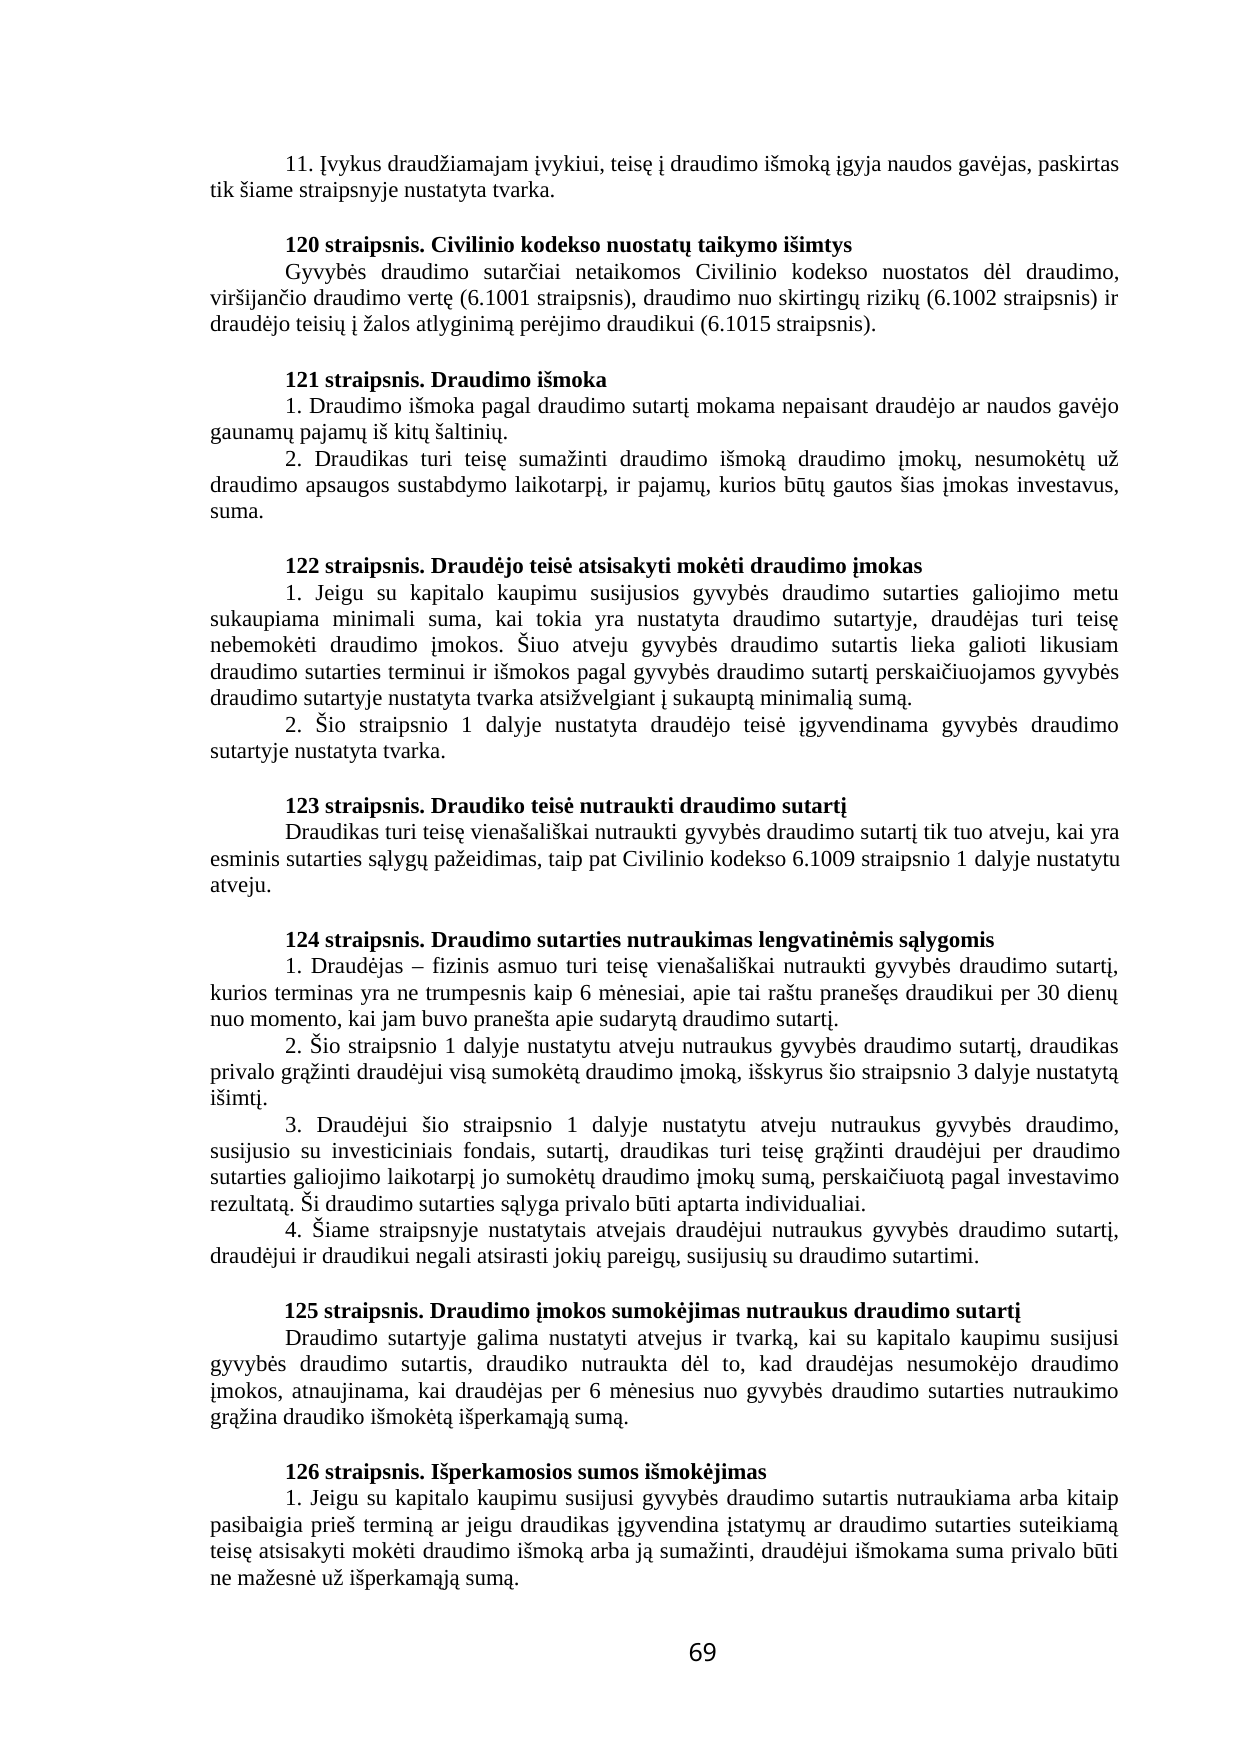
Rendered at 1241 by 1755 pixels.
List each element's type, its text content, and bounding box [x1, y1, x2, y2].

text 3. Draudėjui šio straipsnio 1 dalyje nustatytu atveju nutraukus gyvybės draudimo, susijusio su investiciniais fondais, sutartį, draudikas turi teisę grąžinti draudėjui per draudimo sutarties galiojimo laikotarpį jo sumokėtų draudimo įmokų sumą, perskaičiuotą pagal investavimo rezultatą. Ši draudimo sutarties sąlyga privalo būti aptarta individualiai. [210, 1111, 1120, 1216]
text Gyvybės draudimo sutarčiai netaikomos Civilinio kodekso nuostatos dėl draudimo, viršijančio draudimo vertę (6.1001 straipsnis), draudimo nuo skirtingų rizikų (6.1002 straipsnis) ir draudėjo teisių į žalos atlyginimą perėjimo draudikui (6.1015 straipsnis). [210, 258, 1120, 337]
text Draudimo sutartyje galima nustatyti atvejus ir tvarką, kai su kapitalo kaupimu susijusi gyvybės draudimo sutartis, draudiko nutraukta dėl to, kad draudėjas nesumokėjo draudimo įmokos, atnaujinama, kai draudėjas per 6 mėnesius nuo gyvybės draudimo sutarties nutraukimo grąžina draudiko išmokėtą išperkamąją sumą. [210, 1324, 1120, 1429]
text Draudikas turi teisę vienašališkai nutraukti gyvybės draudimo sutartį tik tuo atveju, kai yra esminis sutarties sąlygų pažeidimas, taip pat Civilinio kodekso 6.1009 straipsnio 1 dalyje nustatytu atveju. [210, 818, 1120, 897]
text 1. Draudimo išmoka pagal draudimo sutartį mokama nepaisant draudėjo ar naudos gavėjo gaunamų pajamų iš kitų šaltinių. [210, 392, 1120, 445]
text 122 straipsnis. Draudėjo teisė atsisakyti mokėti draudimo įmokas [210, 552, 1120, 579]
text 4. Šiame straipsnyje nustatytais atvejais draudėjui nutraukus gyvybės draudimo sutartį, draudėjui ir draudikui negali atsirasti jokių pareigų, susijusių su draudimo sutartimi. [210, 1216, 1120, 1269]
text 2. Šio straipsnio 1 dalyje nustatytu atveju nutraukus gyvybės draudimo sutartį, draudikas privalo grąžinti draudėjui visą sumokėtą draudimo įmoką, išskyrus šio straipsnio 3 dalyje nustatytą išimtį. [210, 1032, 1120, 1111]
text 124 straipsnis. Draudimo sutarties nutraukimas lengvatinėmis sąlygomis [210, 926, 1120, 953]
text 126 straipsnis. Išperkamosios sumos išmokėjimas [210, 1458, 1120, 1484]
text 120 straipsnis. Civilinio kodekso nuostatų taikymo išimtys [210, 231, 1120, 258]
text 123 straipsnis. Draudiko teisė nutraukti draudimo sutartį [210, 792, 1120, 818]
text 1. Draudėjas – fizinis asmuo turi teisę vienašališkai nutraukti gyvybės draudimo sutartį, kurios terminas yra ne trumpesnis kaip 6 mėnesiai, apie tai raštu pranešęs draudikui per 30 dienų nuo momento, kai jam buvo pranešta apie sudarytą draudimo sutartį. [210, 953, 1120, 1032]
text 11. Įvykus draudžiamajam įvykiui, teisę į draudimo išmoką įgyja naudos gavėjas, paskirtas tik šiame straipsnyje nustatyta tvarka. [210, 150, 1120, 203]
text 2. Šio straipsnio 1 dalyje nustatyta draudėjo teisė įgyvendinama gyvybės draudimo sutartyje nustatyta tvarka. [210, 711, 1120, 763]
text 1. Jeigu su kapitalo kaupimu susijusios gyvybės draudimo sutarties galiojimo metu sukaupiama minimali suma, kai tokia yra nustatyta draudimo sutartyje, draudėjas turi teisę nebemokėti draudimo įmokos. Šiuo atveju gyvybės draudimo sutartis lieka galioti likusiam draudimo sutarties terminui ir išmokos pagal gyvybės draudimo sutartį perskaičiuojamos gyvybės draudimo sutartyje nustatyta tvarka atsižvelgiant į sukauptą minimalią sumą. [210, 579, 1120, 711]
text 125 straipsnis. Draudimo įmokos sumokėjimas nutraukus draudimo sutartį [284, 1298, 1120, 1324]
text 121 straipsnis. Draudimo išmoka [210, 366, 1120, 392]
text 1. Jeigu su kapitalo kaupimu susijusi gyvybės draudimo sutartis nutraukiama arba kitaip pasibaigia prieš terminą ar jeigu draudikas įgyvendina įstatymų ar draudimo sutarties suteikiamą teisę atsisakyti mokėti draudimo išmoką arba ją sumažinti, draudėjui išmokama suma privalo būti ne mažesnė už išperkamąją sumą. [210, 1484, 1120, 1590]
text 2. Draudikas turi teisę sumažinti draudimo išmoką draudimo įmokų, nesumokėtų už draudimo apsaugos sustabdymo laikotarpį, ir pajamų, kurios būtų gautos šias įmokas investavus, suma. [210, 445, 1120, 524]
